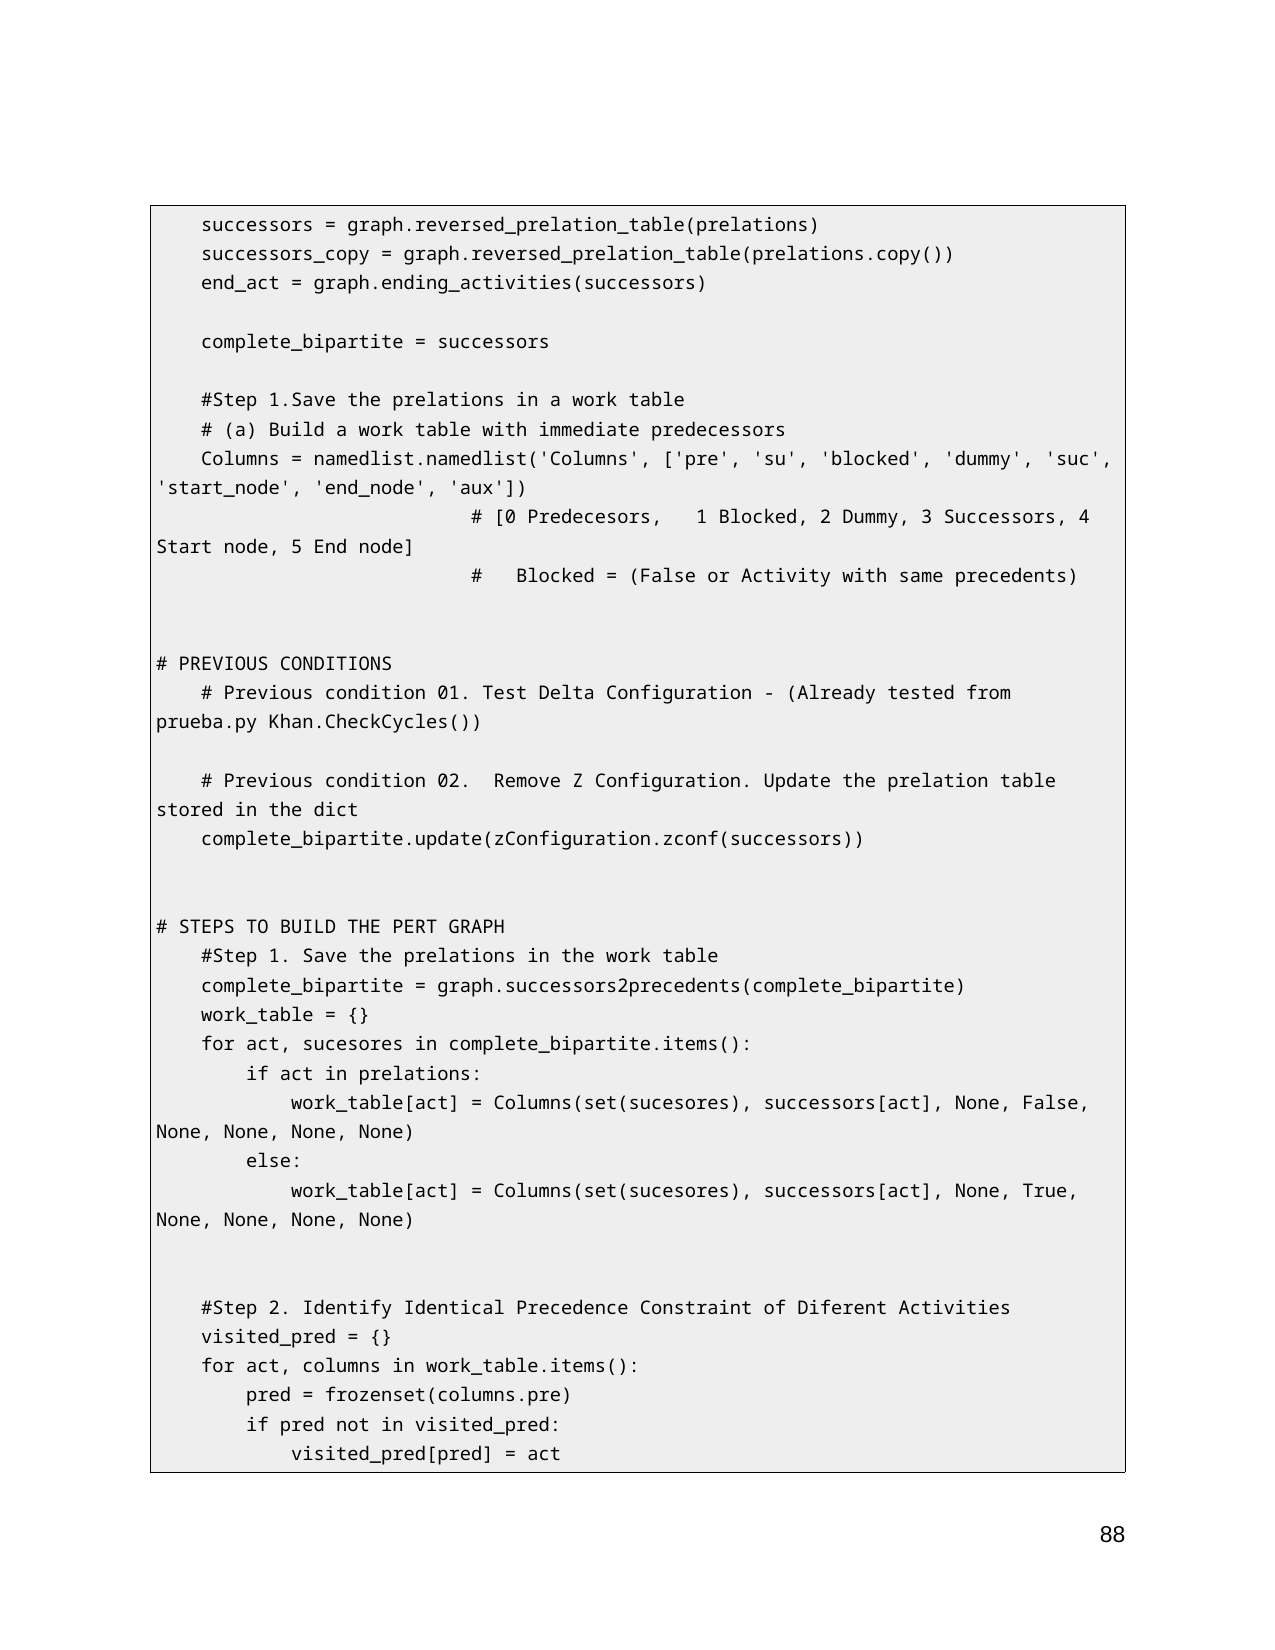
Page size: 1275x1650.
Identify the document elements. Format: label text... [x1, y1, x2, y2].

table_header successors = graph.reversed_prelation_table(prelations) successors_copy = graph.reversed_prelation_table(prelations.copy()) end_act = graph.ending_activities(successors) complete_bipartite = successors #Step 1.Save the prelations in a work table # (a) Build a work table with immediate predecessors Columns = namedlist.namedlist('Columns', ['pre', 'su', 'blocked', 'dummy', 'suc', 'start_node', 'end_node', 'aux']) # [0 Predecesors, 1 Blocked, 2 Dummy, 3 Successors, 4 Start node, 5 End node] # Blocked = (False or Activity with same precedents) # PREVIOUS CONDITIONS # Previous condition 01. Test Delta Configuration - (Already tested from prueba.py Khan.CheckCycles()) # Previous condition 02. Remove Z Configuration. Update the prelation table stored in the dict complete_bipartite.update(zConfiguration.zconf(successors)) # STEPS TO BUILD THE PERT GRAPH #Step 1. Save the prelations in the work table complete_bipartite = graph.successors2precedents(complete_bipartite) work_table = {} for act, sucesores in complete_bipartite.items(): if act in prelations: work_table[act] = Columns(set(sucesores), successors[act], None, False, None, None, None, None) else: work_table[act] = Columns(set(sucesores), successors[act], None, True, None, None, None, None) #Step 2. Identify Identical Precedence Constraint of Diferent Activities visited_pred = {} for act, columns in work_table.items(): pred = frozenset(columns.pre) if pred not in visited_pred: visited_pred[pred] = act [151, 206, 1125, 1472]
